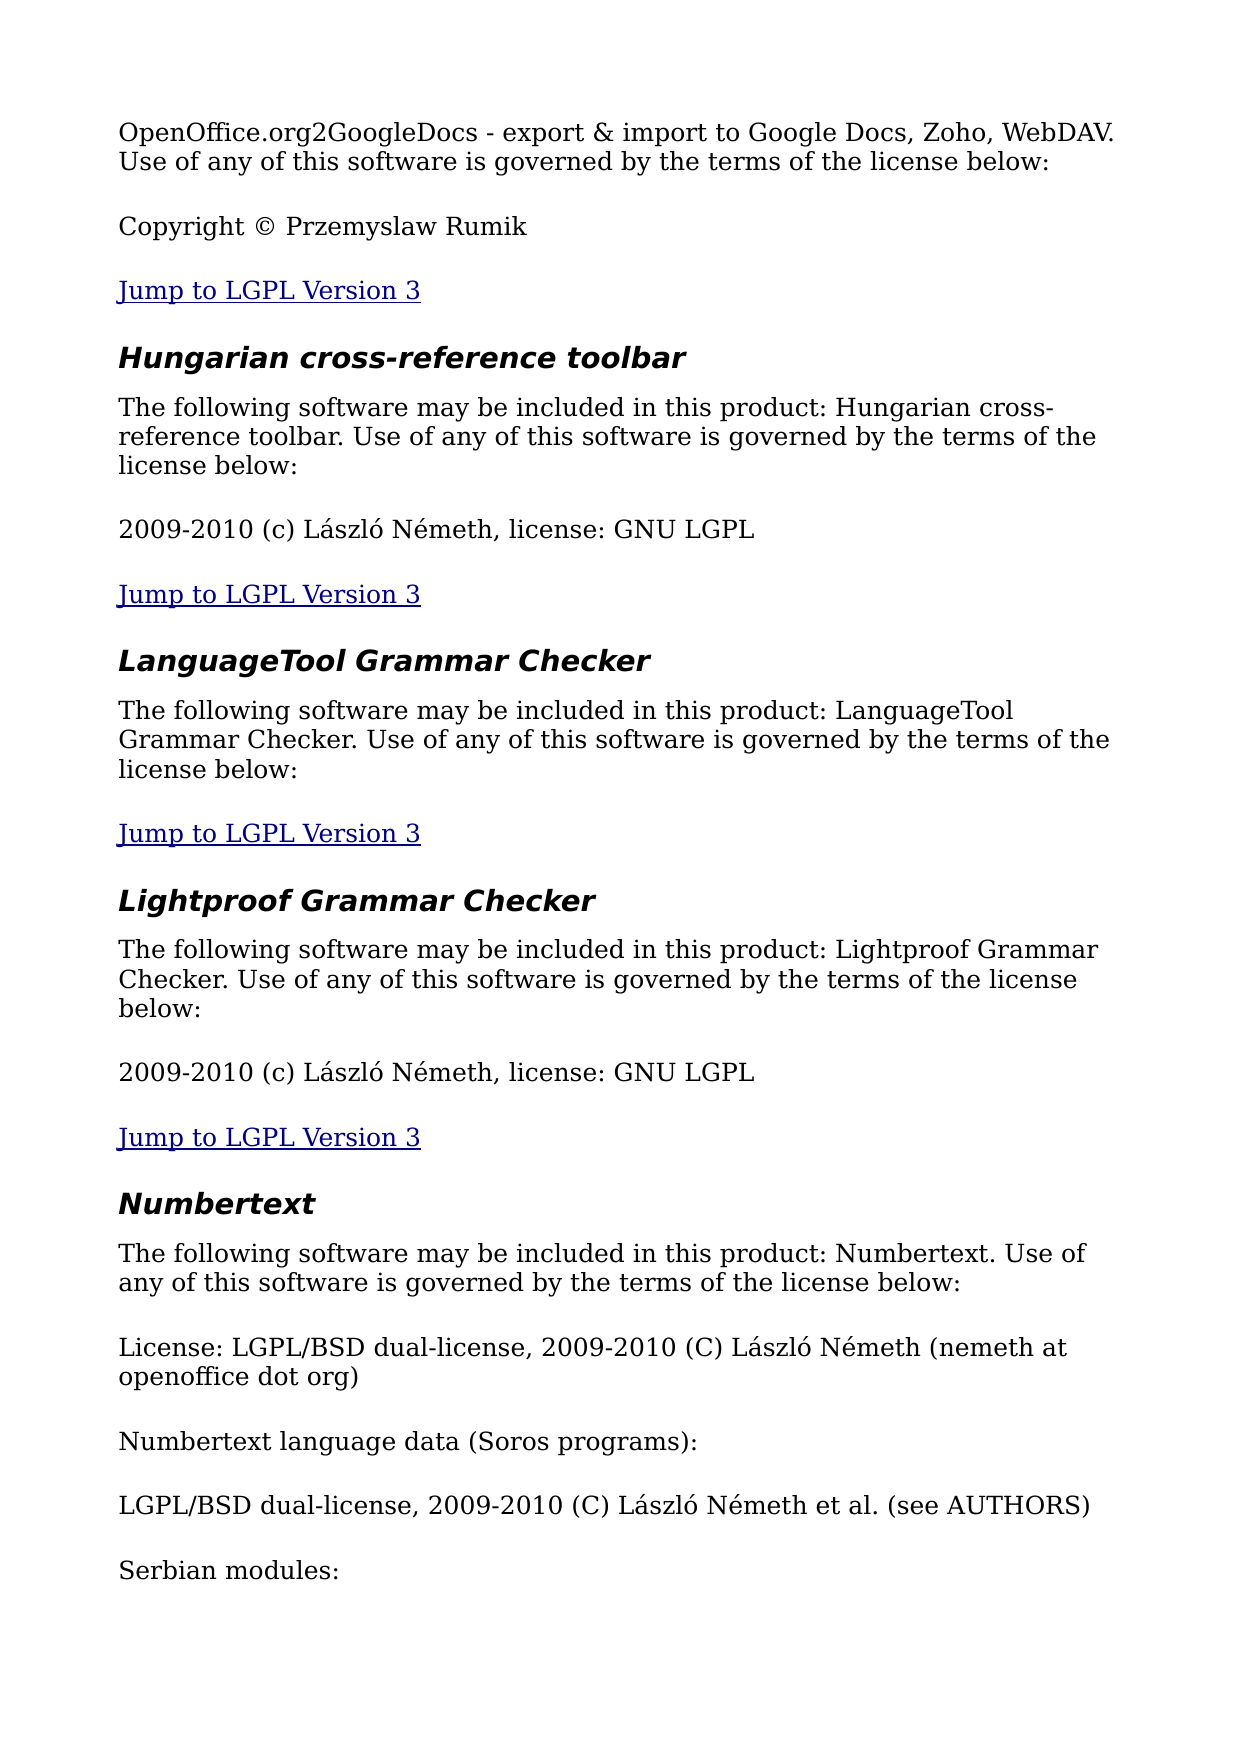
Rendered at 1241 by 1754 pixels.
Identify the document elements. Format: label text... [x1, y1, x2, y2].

text The following software may be included in this product: LanguageTool Grammar Checker. Use of any of this software is governed by the terms of the license below: [118, 696, 1122, 784]
subtitle Numbertext [118, 1188, 1122, 1222]
text Copyright © Przemyslaw Rumik [118, 212, 1122, 241]
text The following software may be included in this product: Numbertext. Use of any of this software is governed by the terms of the license below: [118, 1239, 1122, 1298]
text The following software may be included in this product: Hungarian cross-reference toolbar. Use of any of this software is governed by the terms of the license below: [118, 393, 1122, 480]
text Jump to LGPL Version 3 [118, 1123, 1122, 1152]
subtitle Lightproof Grammar Checker [118, 884, 1122, 918]
subtitle Hungarian cross-reference toolbar [118, 341, 1122, 375]
text 2009-2010 (c) László Németh, license: GNU LGPL [118, 516, 1122, 545]
text Serbian modules: [118, 1556, 1122, 1585]
text The following software may be included in this product: Lightproof Grammar Checker. Use of any of this software is governed by the terms of the license below: [118, 936, 1122, 1023]
text Jump to LGPL Version 3 [118, 819, 1122, 848]
text Numbertext language data (Soros programs): [118, 1427, 1122, 1456]
text LGPL/BSD dual-license, 2009-2010 (C) László Németh et al. (see AUTHORS) [118, 1491, 1122, 1521]
text License: LGPL/BSD dual-license, 2009-2010 (C) László Németh (nemeth at openoffice dot org) [118, 1333, 1122, 1391]
text Jump to LGPL Version 3 [118, 580, 1122, 609]
text Jump to LGPL Version 3 [118, 276, 1122, 306]
text OpenOffice.org2GoogleDocs - export & import to Google Docs, Zoho, WebDAV. Use of any of this software is governed by the terms of the license below: [118, 118, 1122, 176]
subtitle LanguageTool Grammar Checker [118, 645, 1122, 679]
text 2009-2010 (c) László Németh, license: GNU LGPL [118, 1058, 1122, 1088]
